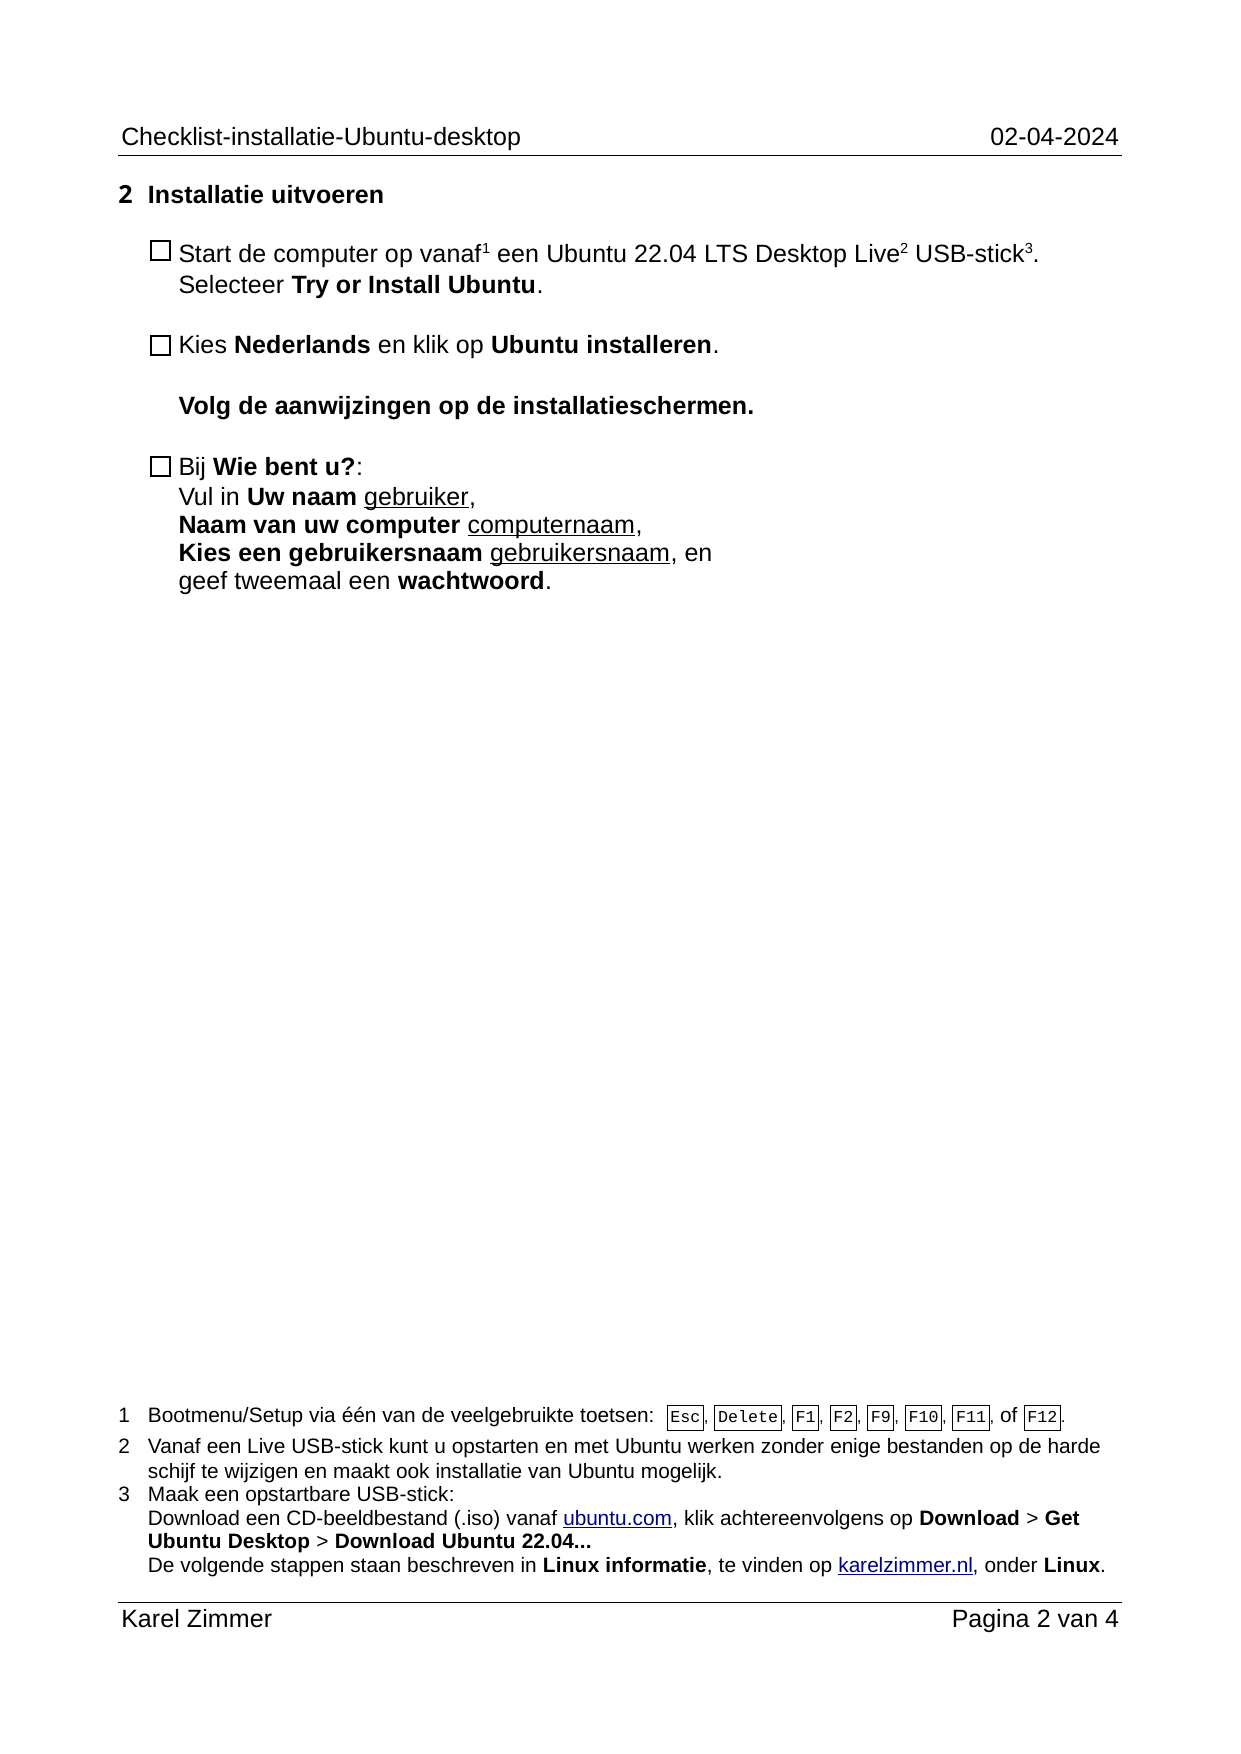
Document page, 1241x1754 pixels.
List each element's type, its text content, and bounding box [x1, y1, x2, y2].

table_cell [142, 391, 177, 421]
table_cell [118, 482, 142, 596]
table_header [118, 239, 142, 269]
table_cell [142, 269, 177, 300]
table_cell Volg de aanwijzingen op de installatieschermen. [177, 391, 1122, 421]
table_cell [118, 360, 142, 391]
table_cell [118, 269, 142, 300]
table_cell Selecteer Try or Install Ubuntu. [177, 269, 1122, 300]
table_cell [142, 300, 177, 330]
table_cell Vul in Uw naam gebruiker, Naam van uw computer computernaam, Kies een gebruikersnaam gebruikersnaam, en geef tweemaal een wachtwoord. [177, 482, 1122, 596]
table_cell [142, 421, 177, 451]
table_cell [177, 360, 1122, 391]
table_cell [142, 451, 177, 482]
table_cell [118, 451, 142, 482]
table_cell Bij Wie bent u?: [177, 451, 1122, 482]
table_cell [142, 360, 177, 391]
list Installatie uitvoeren [118, 177, 1122, 211]
table_cell [118, 300, 142, 330]
table_cell Kies Nederlands en klik op Ubuntu installeren. [177, 330, 1122, 360]
table_cell [177, 300, 1122, 330]
table_cell [118, 391, 142, 421]
table_cell [142, 482, 177, 596]
table_cell [142, 330, 177, 360]
table_cell [118, 330, 142, 360]
table_header [142, 239, 177, 269]
table_cell [118, 421, 142, 451]
table_cell [177, 421, 1122, 451]
table_header Start de computer op vanaf een Ubuntu 22.04 LTS Desktop Live USB-stick. [177, 239, 1122, 269]
